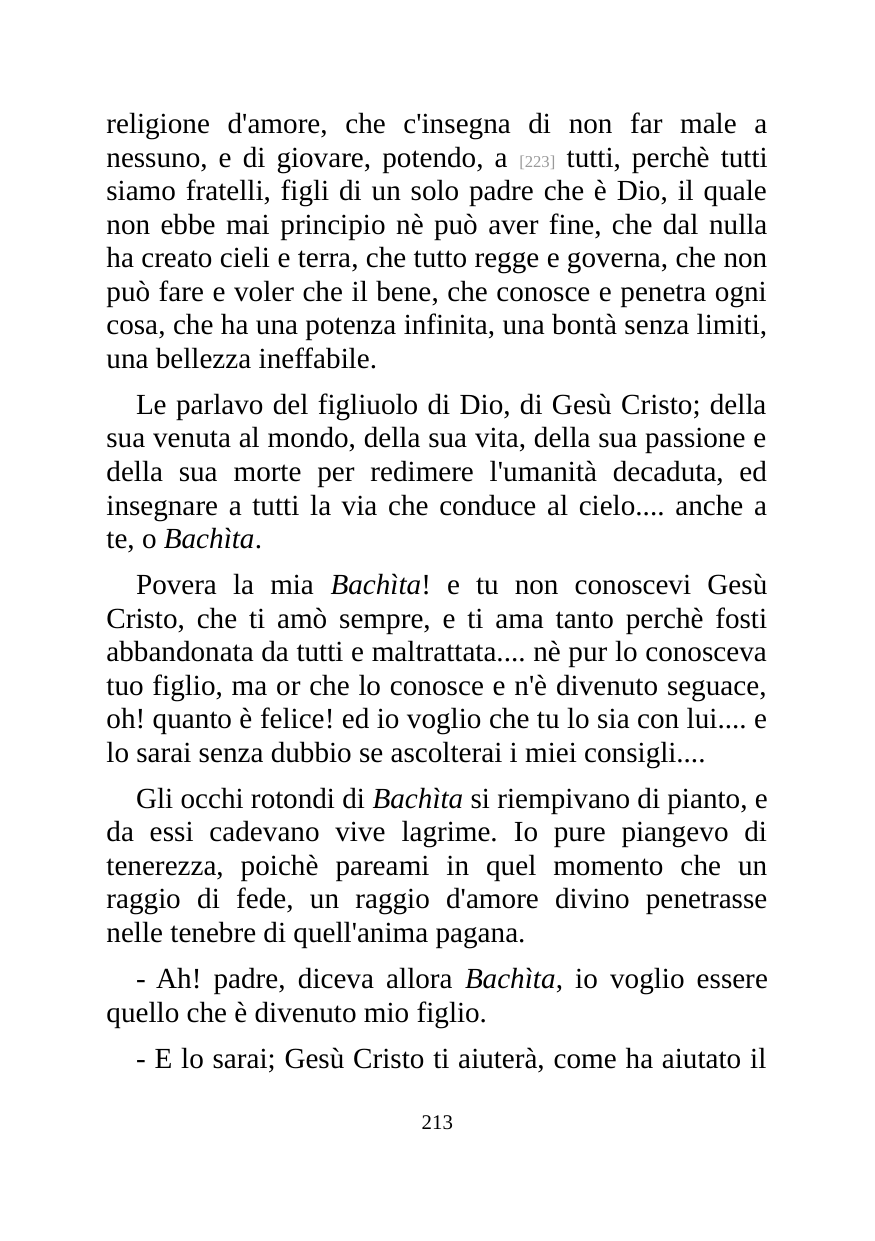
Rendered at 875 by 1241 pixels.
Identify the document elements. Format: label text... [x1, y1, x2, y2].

text Povera la mia Bachìta! e tu non conoscevi Gesù Cristo, che ti amò sempre, e ti ama tanto perchè fosti abbandonata da tutti e maltrattata.... nè pur lo conosceva tuo figlio, ma or che lo conosce e n'è divenuto seguace, oh! quanto è felice! ed io voglio che tu lo sia con lui.... e lo sarai senza dubbio se ascolterai i miei consigli.... [106, 567, 768, 768]
text religione d'amore, che c'insegna di non far male a nessuno, e di giovare, potendo, a [223] tutti, perchè tutti siamo fratelli, figli di un solo padre che è Dio, il quale non ebbe mai principio nè può aver fine, che dal nulla ha creato cieli e terra, che tutto regge e governa, che non può fare e voler che il bene, che conosce e penetra ogni cosa, che ha una potenza infinita, una bontà senza limiti, una bellezza ineffabile. [106, 106, 768, 374]
text - Ah! padre, diceva allora Bachìta, io voglio essere quello che è divenuto mio figlio. [106, 961, 768, 1028]
text Gli occhi rotondi di Bachìta si riempivano di pianto, e da essi cadevano vive lagrime. Io pure piangevo di tenerezza, poichè pareami in quel momento che un raggio di fede, un raggio d'amore divino penetrasse nelle tenebre di quell'anima pagana. [106, 781, 768, 949]
text Le parlavo del figliuolo di Dio, di Gesù Cristo; della sua venuta al mondo, della sua vita, della sua passione e della sua morte per redimere l'umanità decaduta, ed insegnare a tutti la via che conduce al cielo.... anche a te, o Bachìta. [106, 387, 768, 555]
text - E lo sarai; Gesù Cristo ti aiuterà, come ha aiutato il [106, 1041, 768, 1074]
